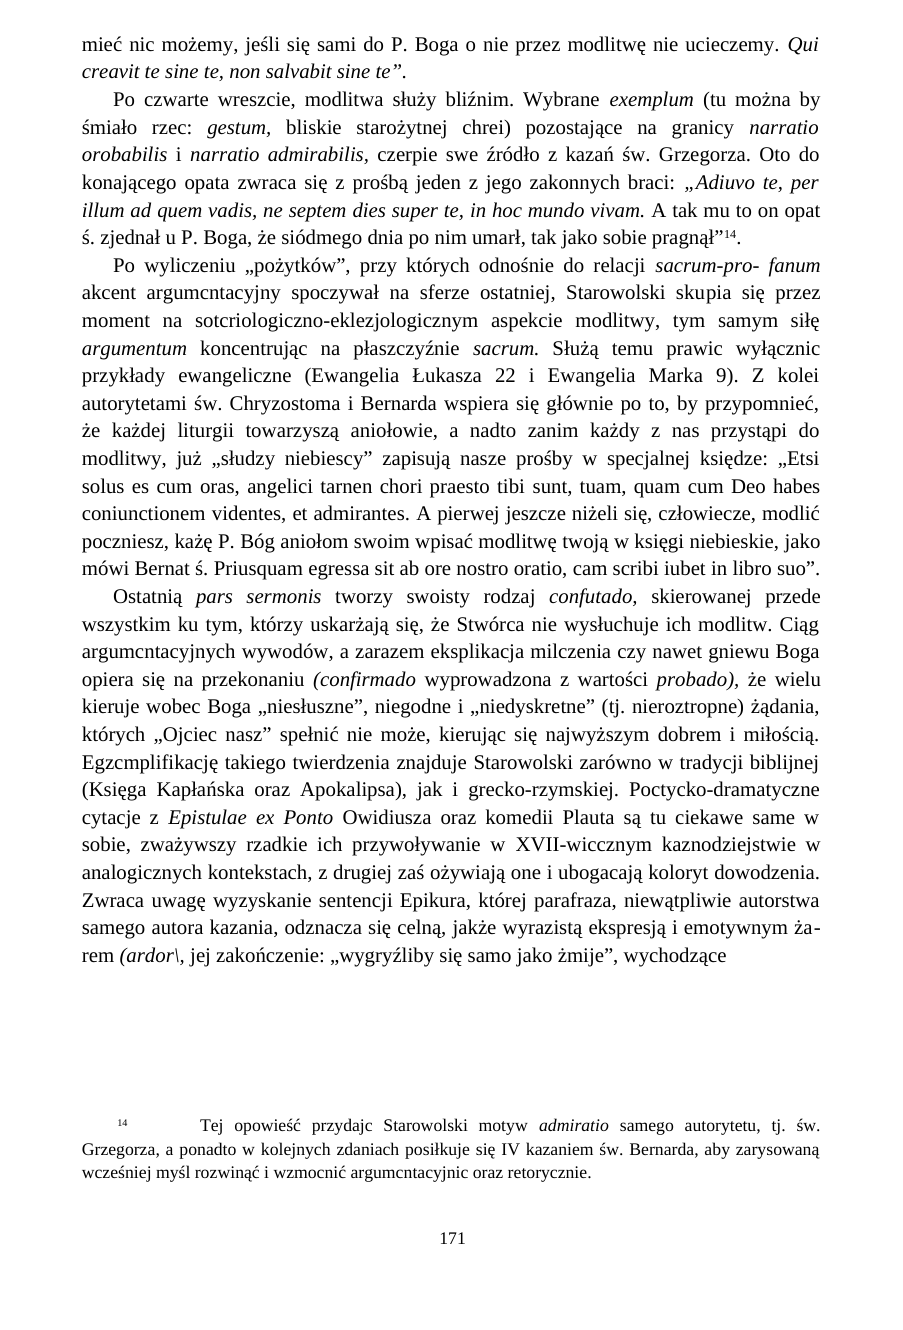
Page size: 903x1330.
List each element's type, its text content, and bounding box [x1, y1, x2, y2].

text Ostatnią pars sermonis tworzy swoisty rodzaj confutado, skierowanej przede wszystkim ku tym, którzy uskarżają się, że Stwórca nie wysłuchuje ich modlitw. Ciąg argumcntacyjnych wywodów, a zarazem eksplikacja milczenia czy nawet gniewu Boga opiera się na przekonaniu (confirmado wyprowadzona z wartości probado), że wielu kieruje wobec Boga „niesłuszne”, niegodne i „niedyskretne” (tj. nieroztropne) żądania, których „Ojciec nasz” spełnić nie może, kierując się najwyższym dobrem i miłością. Egzcmplifikację takiego twierdzenia znajduje Starowolski zarówno w tradycji biblijnej (Księga Kapłańska oraz Apokalipsa), jak i grecko-rzymskiej. Poctycko-dramatyczne cytacje z Epistulae ex Ponto Owi­diusza oraz komedii Plauta są tu ciekawe same w sobie, zważywszy rzadkie ich przywoływanie w XVII-wiccznym kaznodziejstwie w analogicznych konteks­tach, z drugiej zaś ożywiają one i ubogacają koloryt dowodzenia. Zwraca uwagę wyzyskanie sentencji Epikura, której parafraza, niewątpliwie autorstwa samego autora kazania, odznacza się celną, jakże wyrazistą ekspresją i emotywnym ża­rem (ardor\, jej zakończenie: „wygryźliby się samo jako żmije”, wychodzące [82, 584, 821, 967]
text Po wyliczeniu „pożytków”, przy których odnośnie do relacji sacrum-pro- fanum akcent argumcntacyjny spoczywał na sferze ostatniej, Starowolski sku­pia się przez moment na sotcriologiczno-eklezjologicznym aspekcie modlitwy, tym samym siłę argumentum koncentrując na płaszczyźnie sacrum. Służą temu prawic wyłącznic przykłady ewangeliczne (Ewangelia Łukasza 22 i Ewangelia Marka 9). Z kolei autorytetami św. Chryzostoma i Bernarda wspiera się głównie po to, by przypomnieć, że każdej liturgii towarzyszą aniołowie, a nadto zanim każdy z nas przystąpi do modlitwy, już „słudzy niebiescy” zapisują nasze prośby w specjalnej księdze: „Etsi solus es cum oras, angelici tarnen chori praesto tibi sunt, tuam, quam cum Deo habes coniunctionem videntes, et admirantes. A pier­wej jeszcze niżeli się, człowiecze, modlić poczniesz, każę P. Bóg aniołom swo­im wpisać modlitwę twoją w księgi niebieskie, jako mówi Bernat ś. Priusquam egressa sit ab ore nostro oratio, cam scribi iubet in libro suo”. [82, 253, 821, 580]
text Po czwarte wreszcie, modlitwa służy bliźnim. Wybrane exemplum (tu można by śmiało rzec: gestum, bliskie starożytnej chrei) pozostające na granicy narratio orobabilis i narratio admirabilis, czerpie swe źródło z kazań św. Grzegorza. Oto do konającego opata zwraca się z prośbą jeden z jego zakonnych braci: „Adiuvo te, per illum ad quem vadis, ne septem dies super te, in hoc mundo vivam. A tak mu to on opat ś. zjednał u P. Boga, że siódmego dnia po nim umarł, tak jako sobie pragnął”14. [82, 87, 821, 249]
text 14 Tej opowieść przydajc Starowolski motyw admiratio samego autorytetu, tj. św. Grzegorza, a ponadto w kolejnych zdaniach posiłkuje się IV kazaniem św. Bernarda, aby zarysowaną wcześ­niej myśl rozwinąć i wzmocnić argumcntacyjnic oraz retorycznie. [82, 1115, 821, 1182]
text 171 [439, 1228, 468, 1248]
text mieć nic możemy, jeśli się sami do P. Boga o nie przez modlitwę nie ucieczemy. Qui creavit te sine te, non salvabit sine te”. [82, 32, 821, 83]
